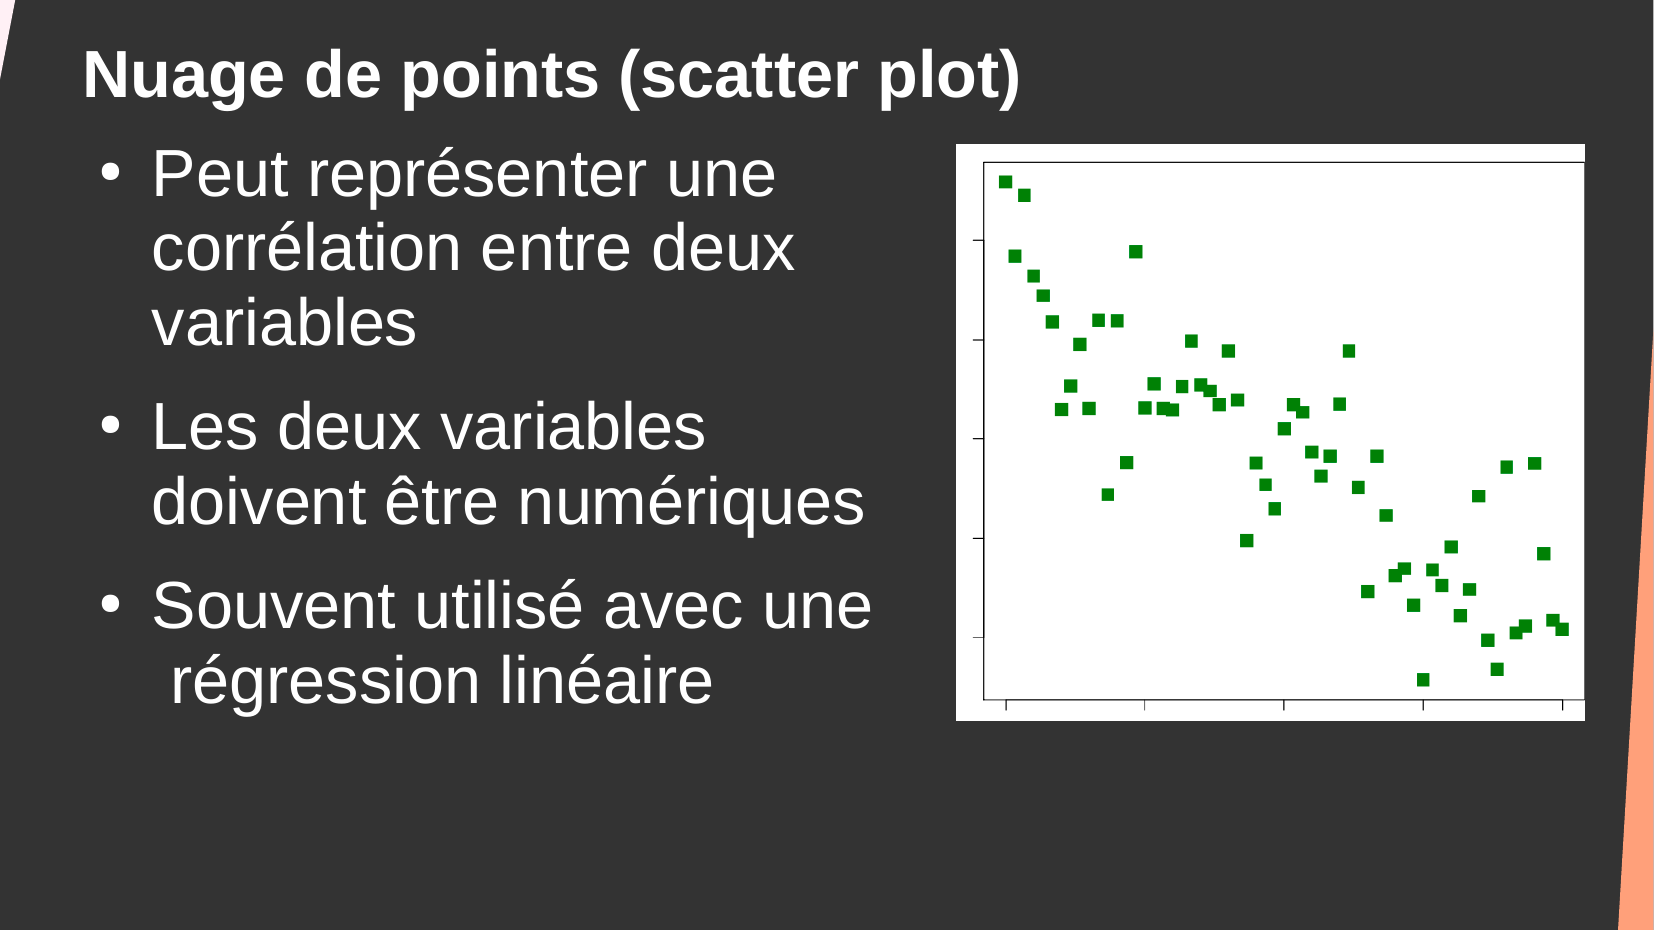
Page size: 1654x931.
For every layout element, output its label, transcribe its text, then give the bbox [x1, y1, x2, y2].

text_box [0, 0, 16, 80]
text_box [1618, 319, 1654, 930]
picture [956, 144, 1585, 721]
list Peut représenter une corrélation entre deux variables Les deux variables doivent être numériques Souvent utilisé avec une régression linéaire [80, 135, 886, 815]
title Nuage de points (scatter plot) [82, 37, 1571, 115]
